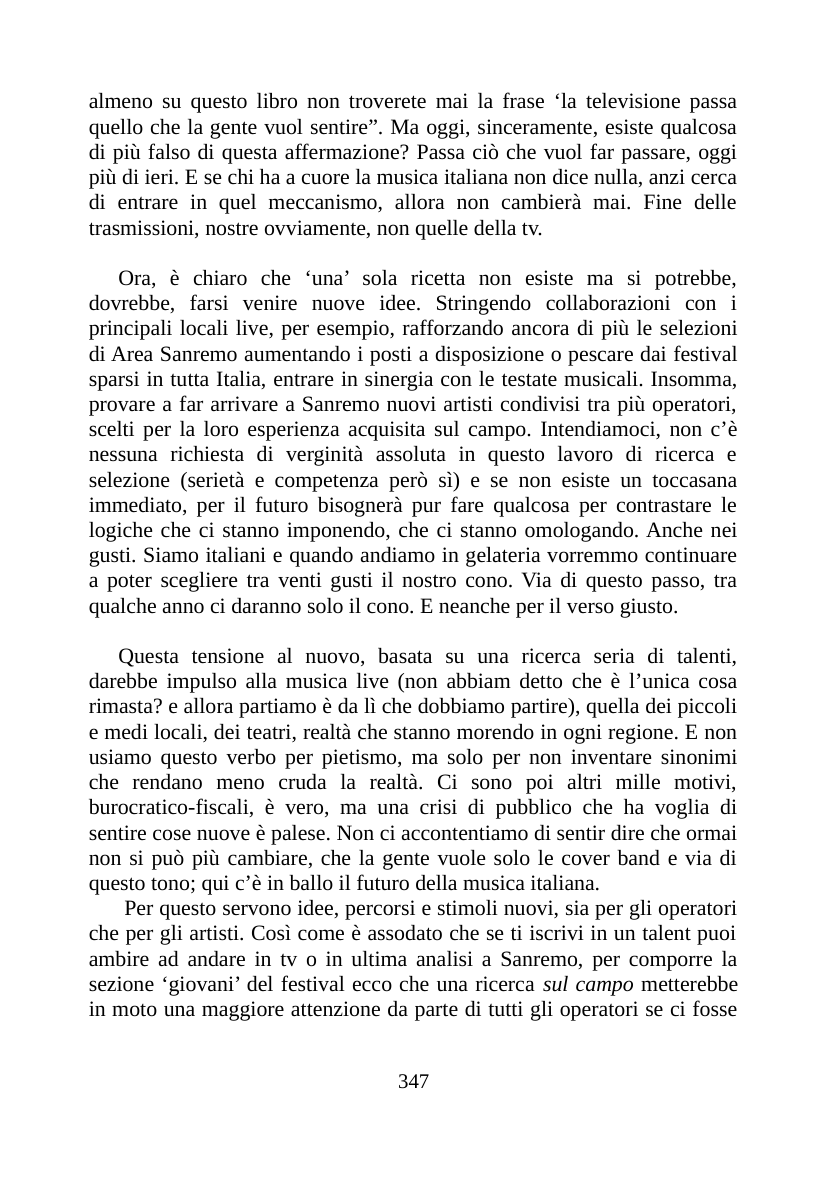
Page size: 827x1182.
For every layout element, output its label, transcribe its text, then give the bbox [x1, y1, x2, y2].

text Per questo servono idee, percorsi e stimoli nuovi, sia per gli operatori che per gli artisti. Così come è assodato che se ti iscrivi in un talent puoi ambire ad andare in tv o in ultima analisi a Sanremo, per comporre la sezione ‘giovani’ del festival ecco che una ricerca sul campo metterebbe in moto una maggiore attenzione da parte di tutti gli operatori se ci fosse [88, 895, 738, 1021]
text Ora, è chiaro che ‘una’ sola ricetta non esiste ma si potrebbe, dovrebbe, farsi venire nuove idee. Stringendo collaborazioni con i principali locali live, per esempio, rafforzando ancora di più le selezioni di Area Sanremo aumentando i posti a disposizione o pescare dai festival sparsi in tutta Italia, entrare in sinergia con le testate musicali. Insomma, provare a far arrivare a Sanremo nuovi artisti condivisi tra più operatori, scelti per la loro esperienza acquisita sul campo. Intendiamoci, non c’è nessuna richiesta di verginità assoluta in questo lavoro di ricerca e selezione (serietà e competenza però sì) e se non esiste un toccasana immediato, per il futuro bisognerà pur fare qualcosa per contrastare le logiche che ci stanno imponendo, che ci stanno omologando. Anche nei gusti. Siamo italiani e quando andiamo in gelateria vorremmo continuare a poter scegliere tra venti gusti il nostro cono. Via di questo passo, tra qualche anno ci daranno solo il cono. E neanche per il verso giusto. [88, 265, 738, 618]
text almeno su questo libro non troverete mai la frase ‘la televisione passa quello che la gente vuol sentire”. Ma oggi, sinceramente, esiste qualcosa di più falso di questa affermazione? Passa ciò che vuol far passare, oggi più di ieri. E se chi ha a cuore la musica italiana non dice nulla, anzi cerca di entrare in quel meccanismo, allora non cambierà mai. Fine delle trasmissioni, nostre ovviamente, non quelle della tv. [88, 88, 738, 240]
text Questa tensione al nuovo, basata su una ricerca seria di talenti, darebbe impulso alla musica live (non abbiam detto che è l’unica cosa rimasta? e allora partiamo è da lì che dobbiamo partire), quella dei piccoli e medi locali, dei teatri, realtà che stanno morendo in ogni regione. E non usiamo questo verbo per pietismo, ma solo per non inventare sinonimi che rendano meno cruda la realtà. Ci sono poi altri mille motivi, burocratico-fiscali, è vero, ma una crisi di pubblico che ha voglia di sentire cose nuove è palese. Non ci accontentiamo di sentir dire che ormai non si può più cambiare, che la gente vuole solo le cover band e via di questo tono; qui c’è in ballo il futuro della musica italiana. [88, 643, 738, 895]
